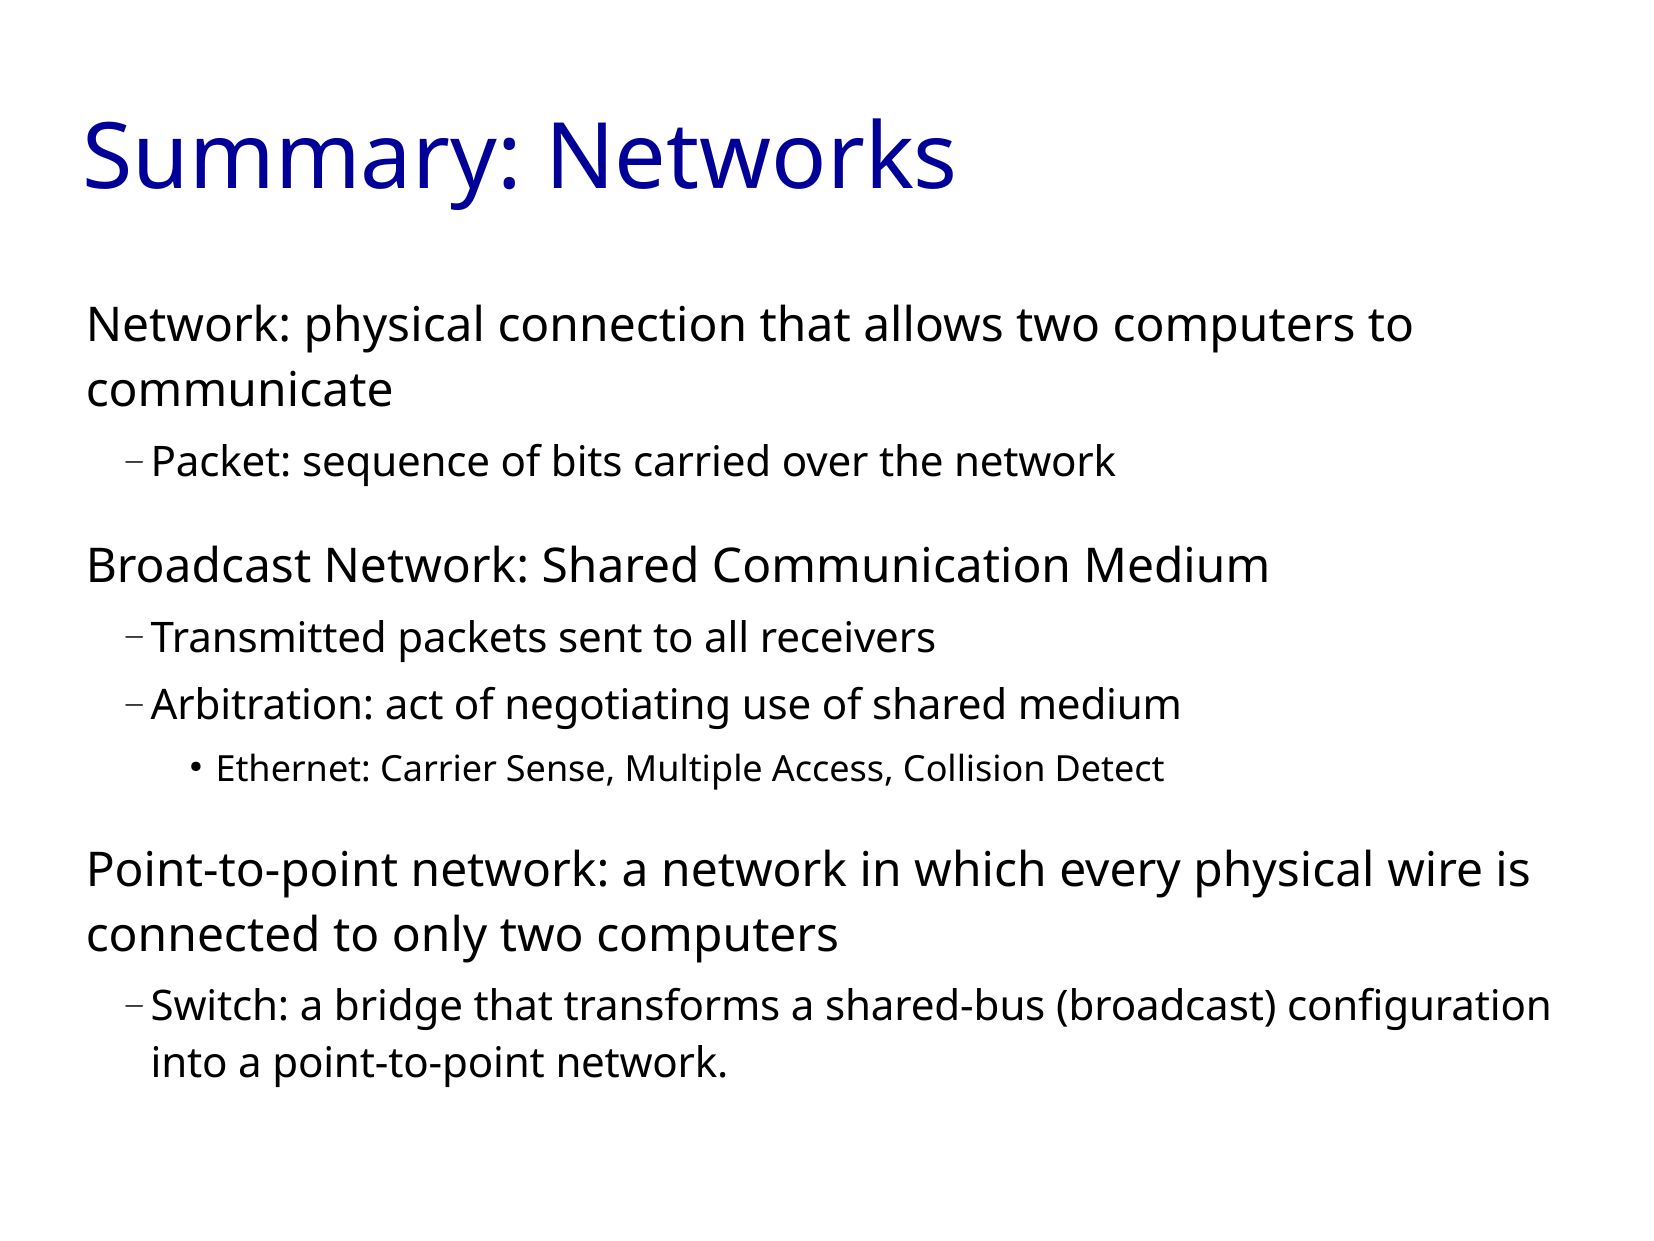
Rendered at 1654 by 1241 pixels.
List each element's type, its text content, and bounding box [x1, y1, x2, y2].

list Network: physical connection that allows two computers to communicate Packet: sequence of bits carried over the network Broadcast Network: Shared Communication Medium Transmitted packets sent to all receivers Arbitration: act of negotiating use of shared medium Ethernet: Carrier Sense, Multiple Access, Collision Detect Point-to-point network: a network in which every physical wire is connected to only two computers Switch: a bridge that transforms a shared-bus (broadcast) configuration into a point-to-point network. [60, 290, 1571, 1096]
title Summary: Networks [82, 49, 1571, 257]
